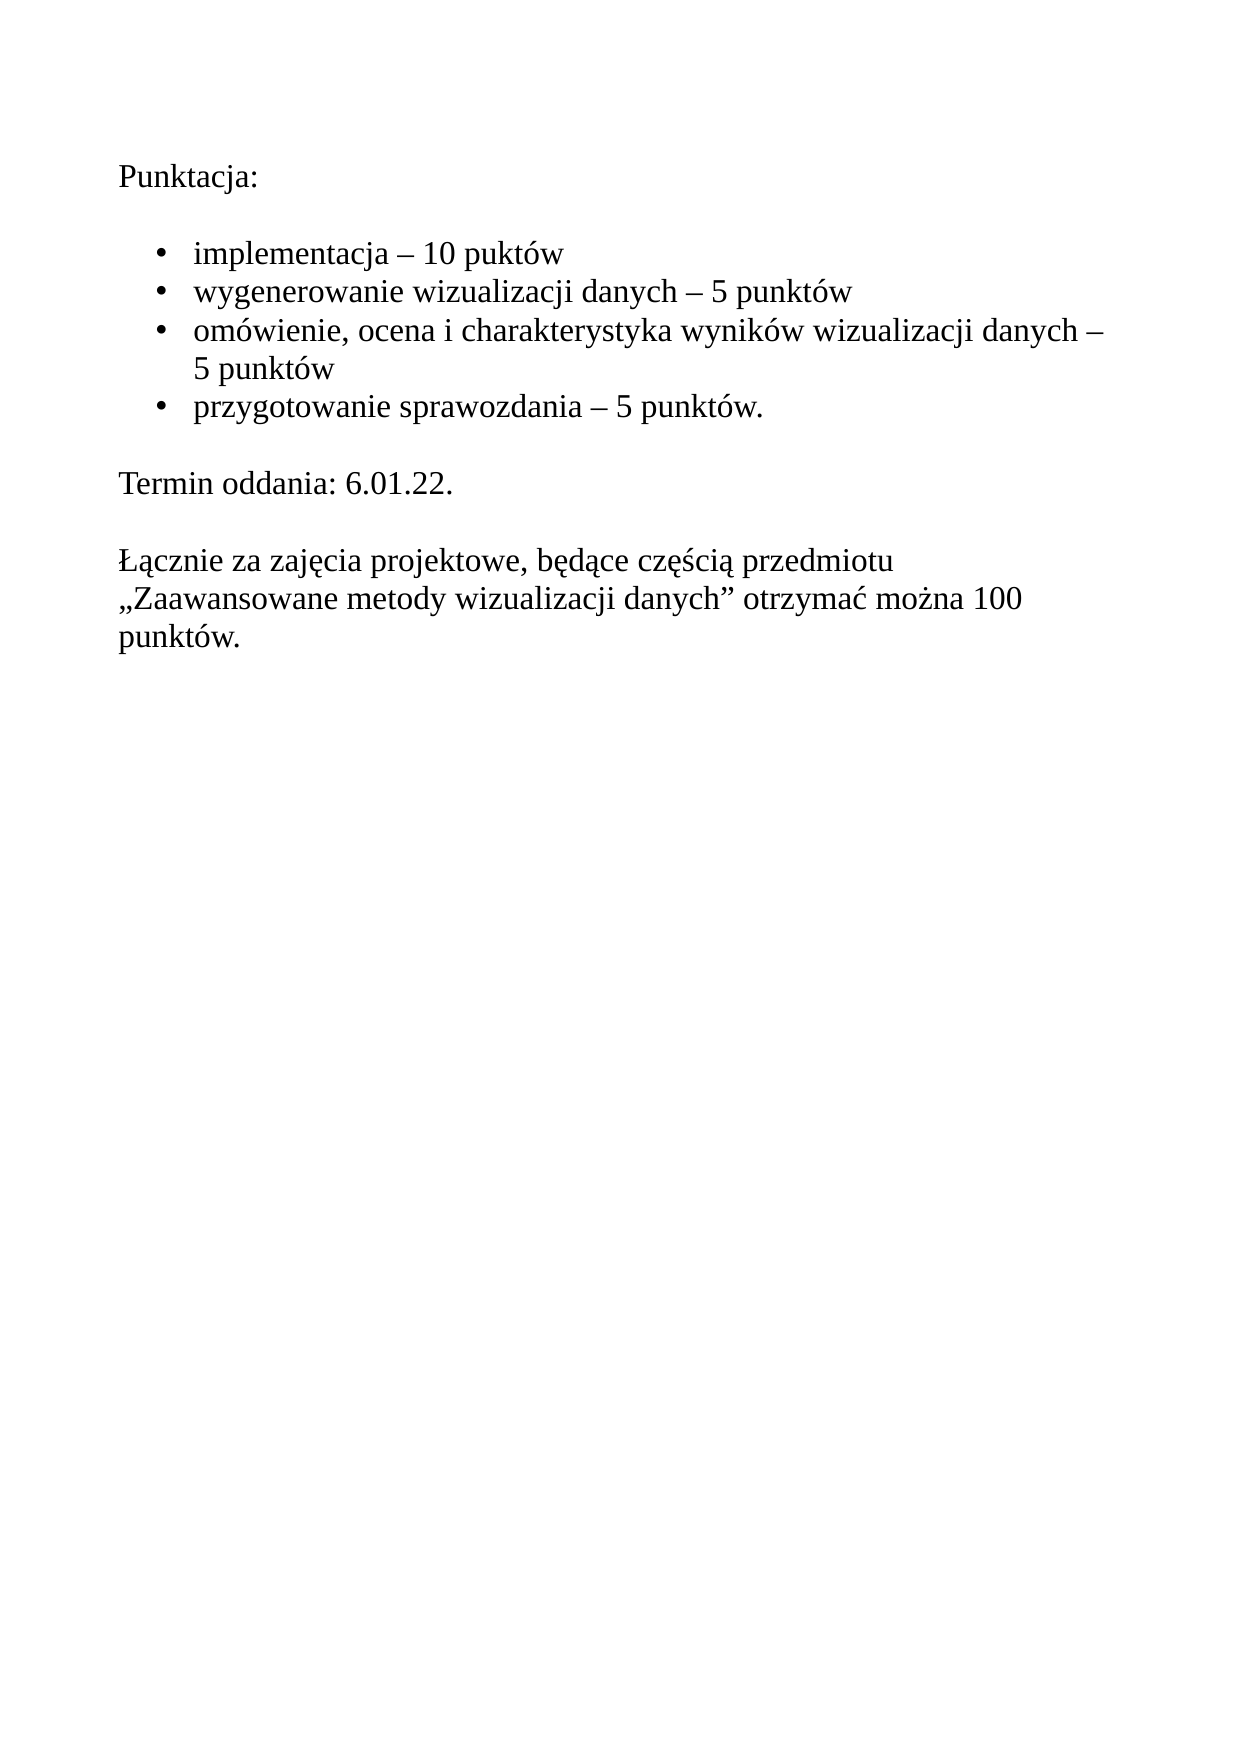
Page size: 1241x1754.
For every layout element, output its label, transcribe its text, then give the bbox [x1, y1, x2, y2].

text Punktacja: [118, 156, 1122, 195]
text Termin oddania: 6.01.22. [118, 463, 1122, 501]
text Łącznie za zajęcia projektowe, będące częścią przedmiotu „Zaawansowane metody wizualizacji danych” otrzymać można 100 punktów. [118, 540, 1122, 655]
list omówienie, ocena i charakterystyka wyników wizualizacji danych – 5 punktów [156, 310, 1122, 386]
list przygotowanie sprawozdania – 5 punktów. [156, 386, 1122, 425]
list wygenerowanie wizualizacji danych – 5 punktów [156, 271, 1122, 310]
list implementacja – 10 puktów [156, 233, 1122, 271]
